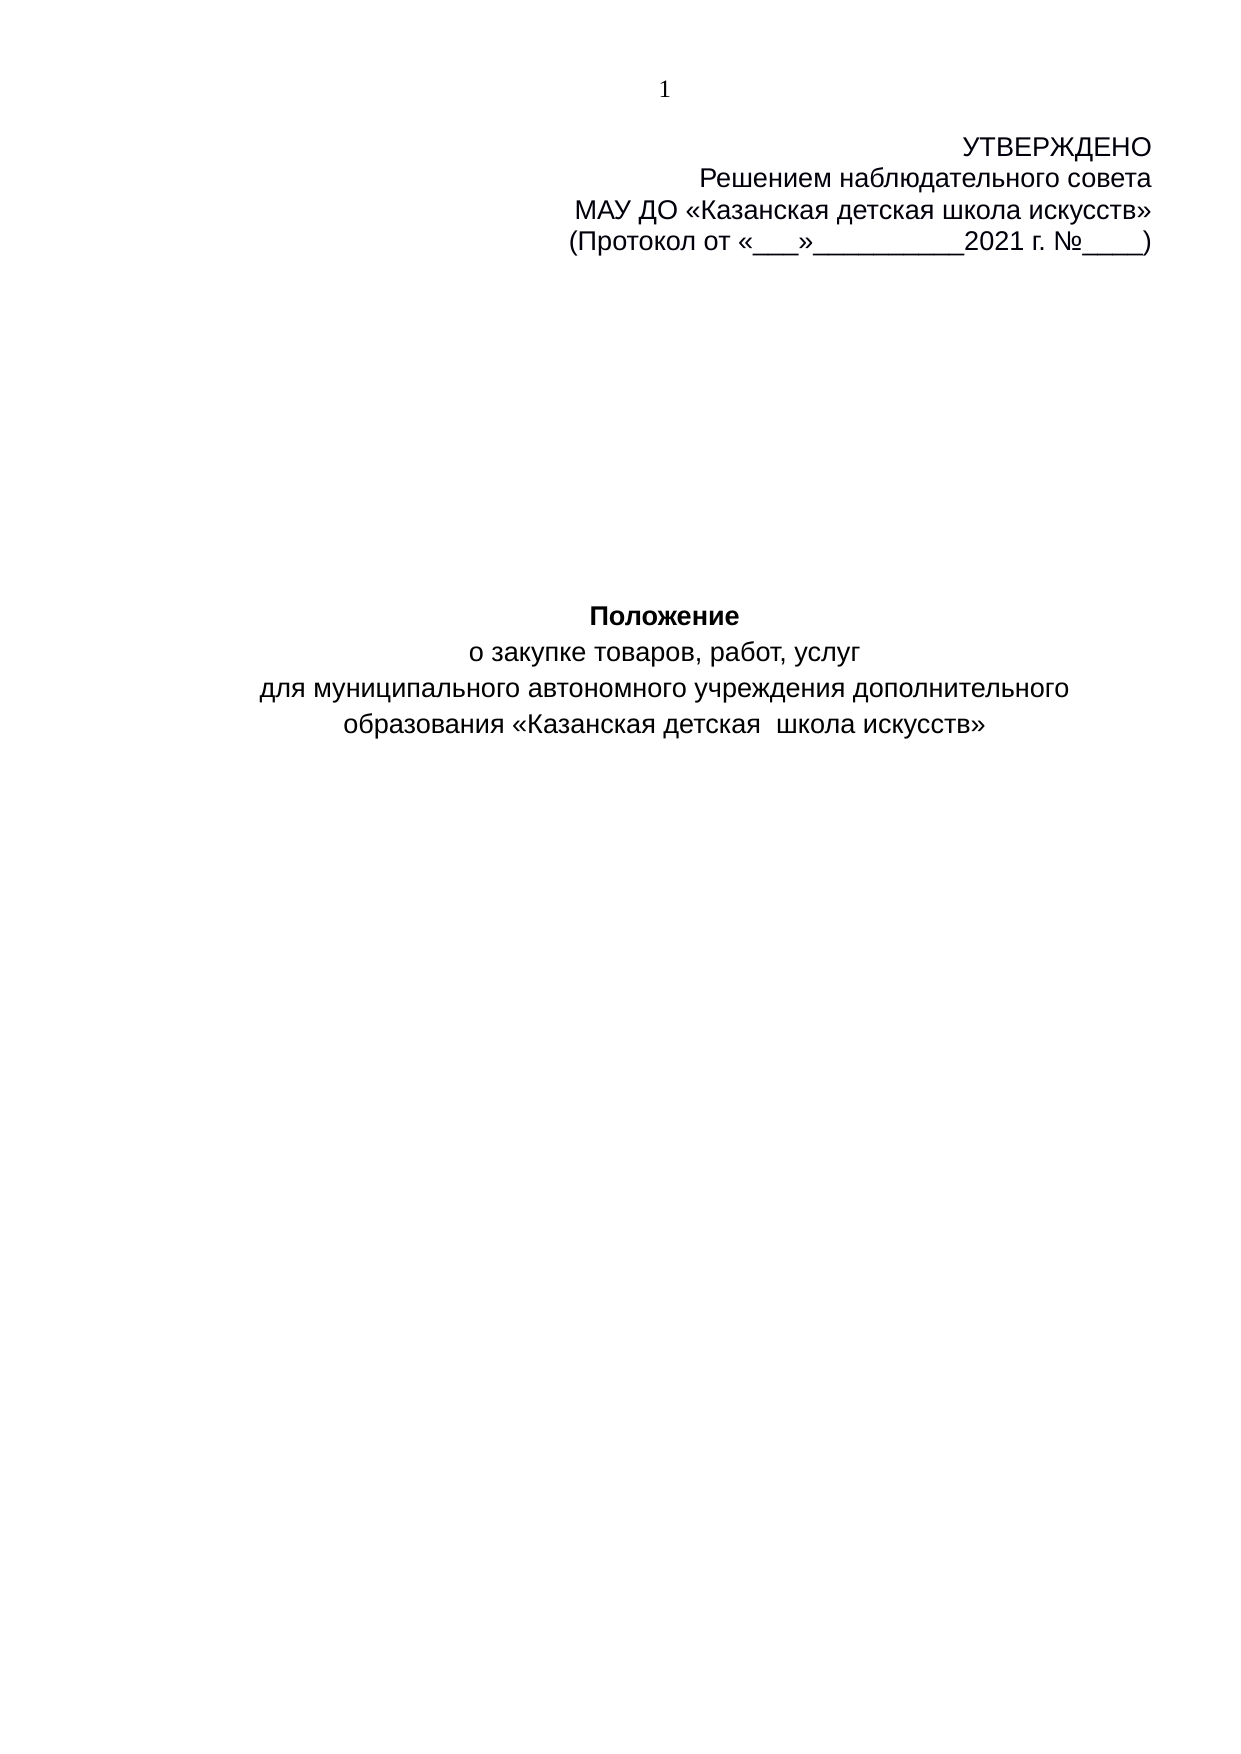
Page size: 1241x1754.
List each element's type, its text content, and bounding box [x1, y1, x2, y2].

text МАУ ДО «Казанская детская школа искусств» [177, 194, 1152, 225]
text Положение [177, 600, 1152, 631]
text для муниципального автономного учреждения дополнительного образования «Казанская детская школа искусств» [177, 672, 1152, 739]
text о закупке товаров, работ, услуг [177, 636, 1152, 667]
text (Протокол от «___»__________2021 г. №____) [177, 225, 1152, 256]
text УТВЕРЖДЕНО [177, 131, 1152, 162]
text Решением наблюдательного совета [177, 162, 1152, 194]
